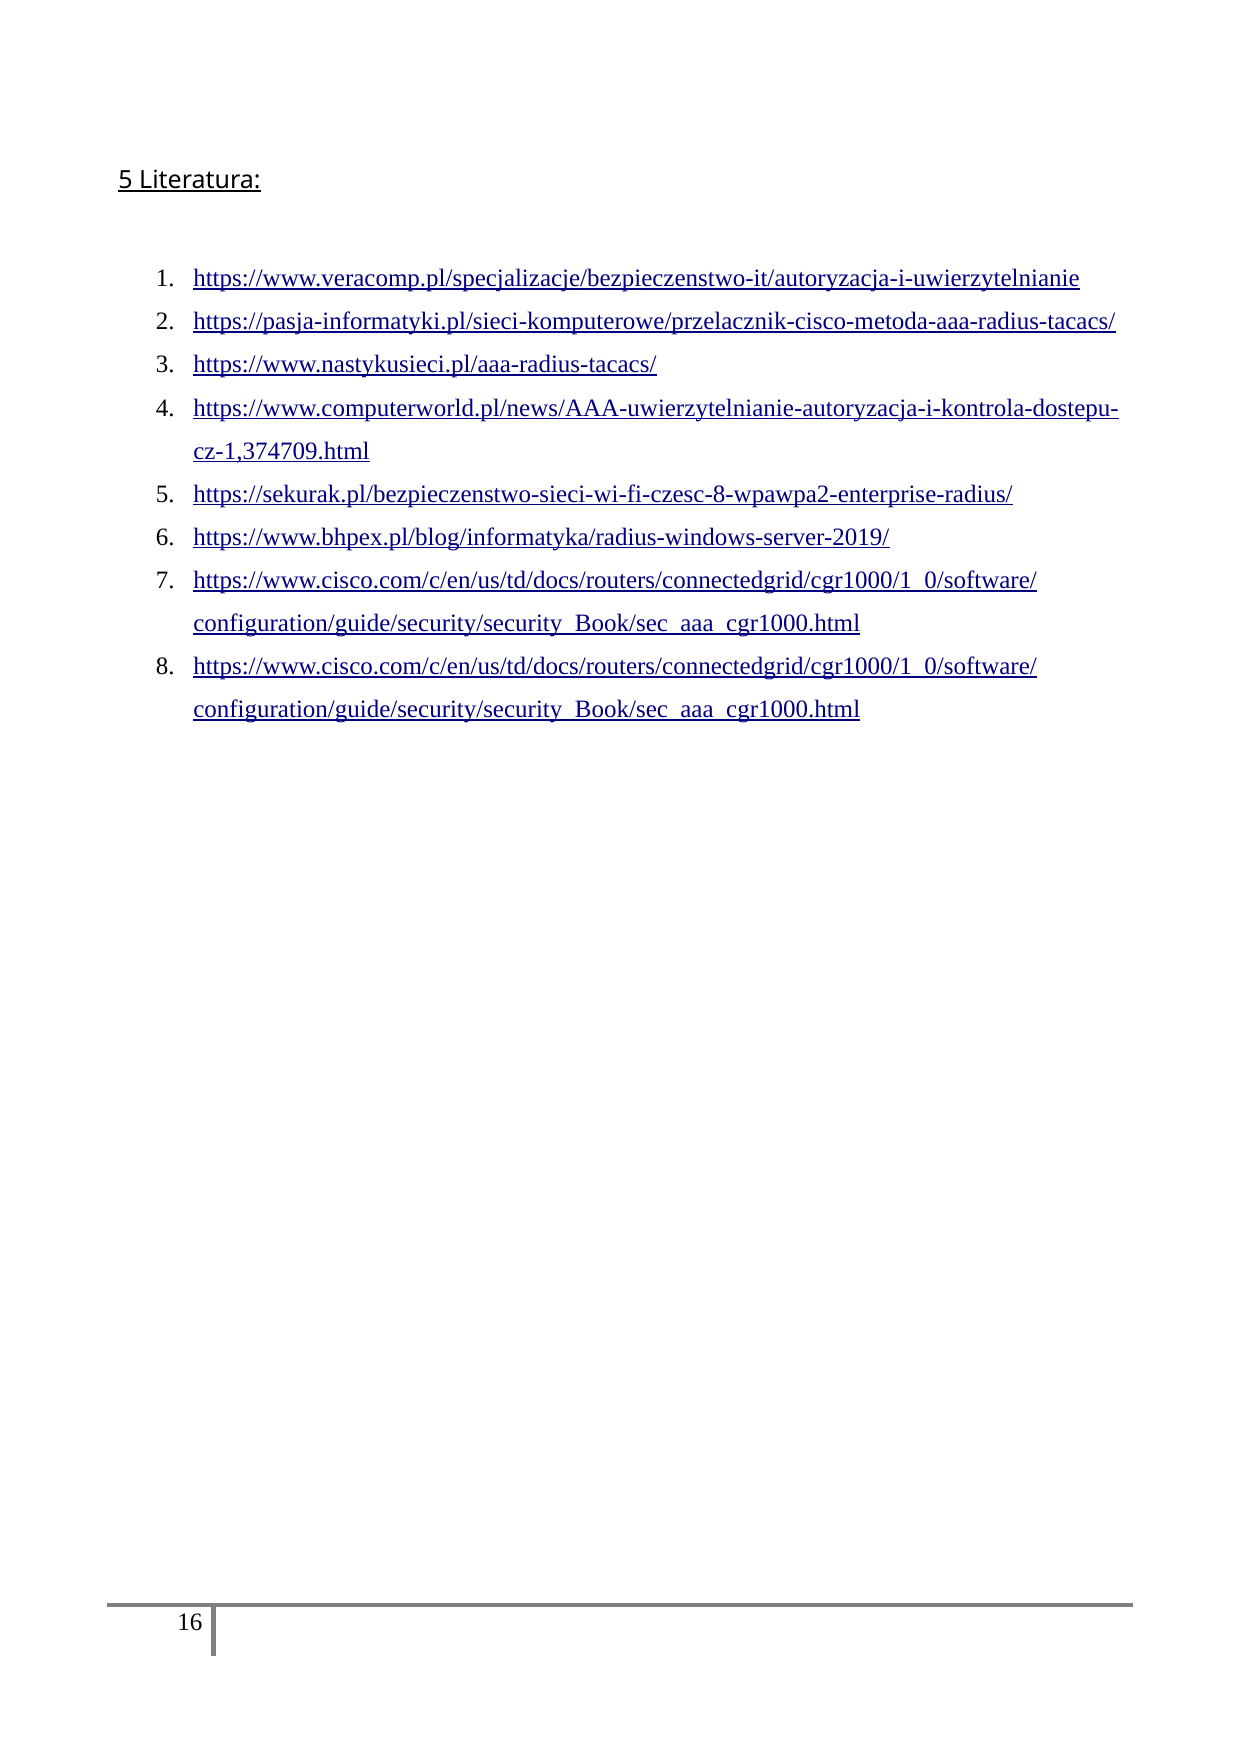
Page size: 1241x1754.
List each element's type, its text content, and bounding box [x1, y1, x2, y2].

list https://www.computerworld.pl/news/AAA-uwierzytelnianie-autoryzacja-i-kontrola-dostepu-cz-1,374709.html [156, 393, 1122, 464]
text 5 Literatura: [118, 161, 1122, 195]
list https://www.nastykusieci.pl/aaa-radius-tacacs/ [156, 349, 1122, 378]
list https://www.cisco.com/c/en/us/td/docs/routers/connectedgrid/cgr1000/1_0/software/configuration/guide/security/security_Book/sec_aaa_cgr1000.html [156, 651, 1122, 723]
list https://www.cisco.com/c/en/us/td/docs/routers/connectedgrid/cgr1000/1_0/software/configuration/guide/security/security_Book/sec_aaa_cgr1000.html [156, 565, 1122, 637]
list https://pasja-informatyki.pl/sieci-komputerowe/przelacznik-cisco-metoda-aaa-radius-tacacs/ [156, 306, 1122, 335]
list https://sekurak.pl/bezpieczenstwo-sieci-wi-fi-czesc-8-wpawpa2-enterprise-radius/ [156, 479, 1122, 508]
list https://www.bhpex.pl/blog/informatyka/radius-windows-server-2019/ [156, 522, 1122, 551]
list https://www.veracomp.pl/specjalizacje/bezpieczenstwo-it/autoryzacja-i-uwierzytelnianie [156, 263, 1122, 292]
